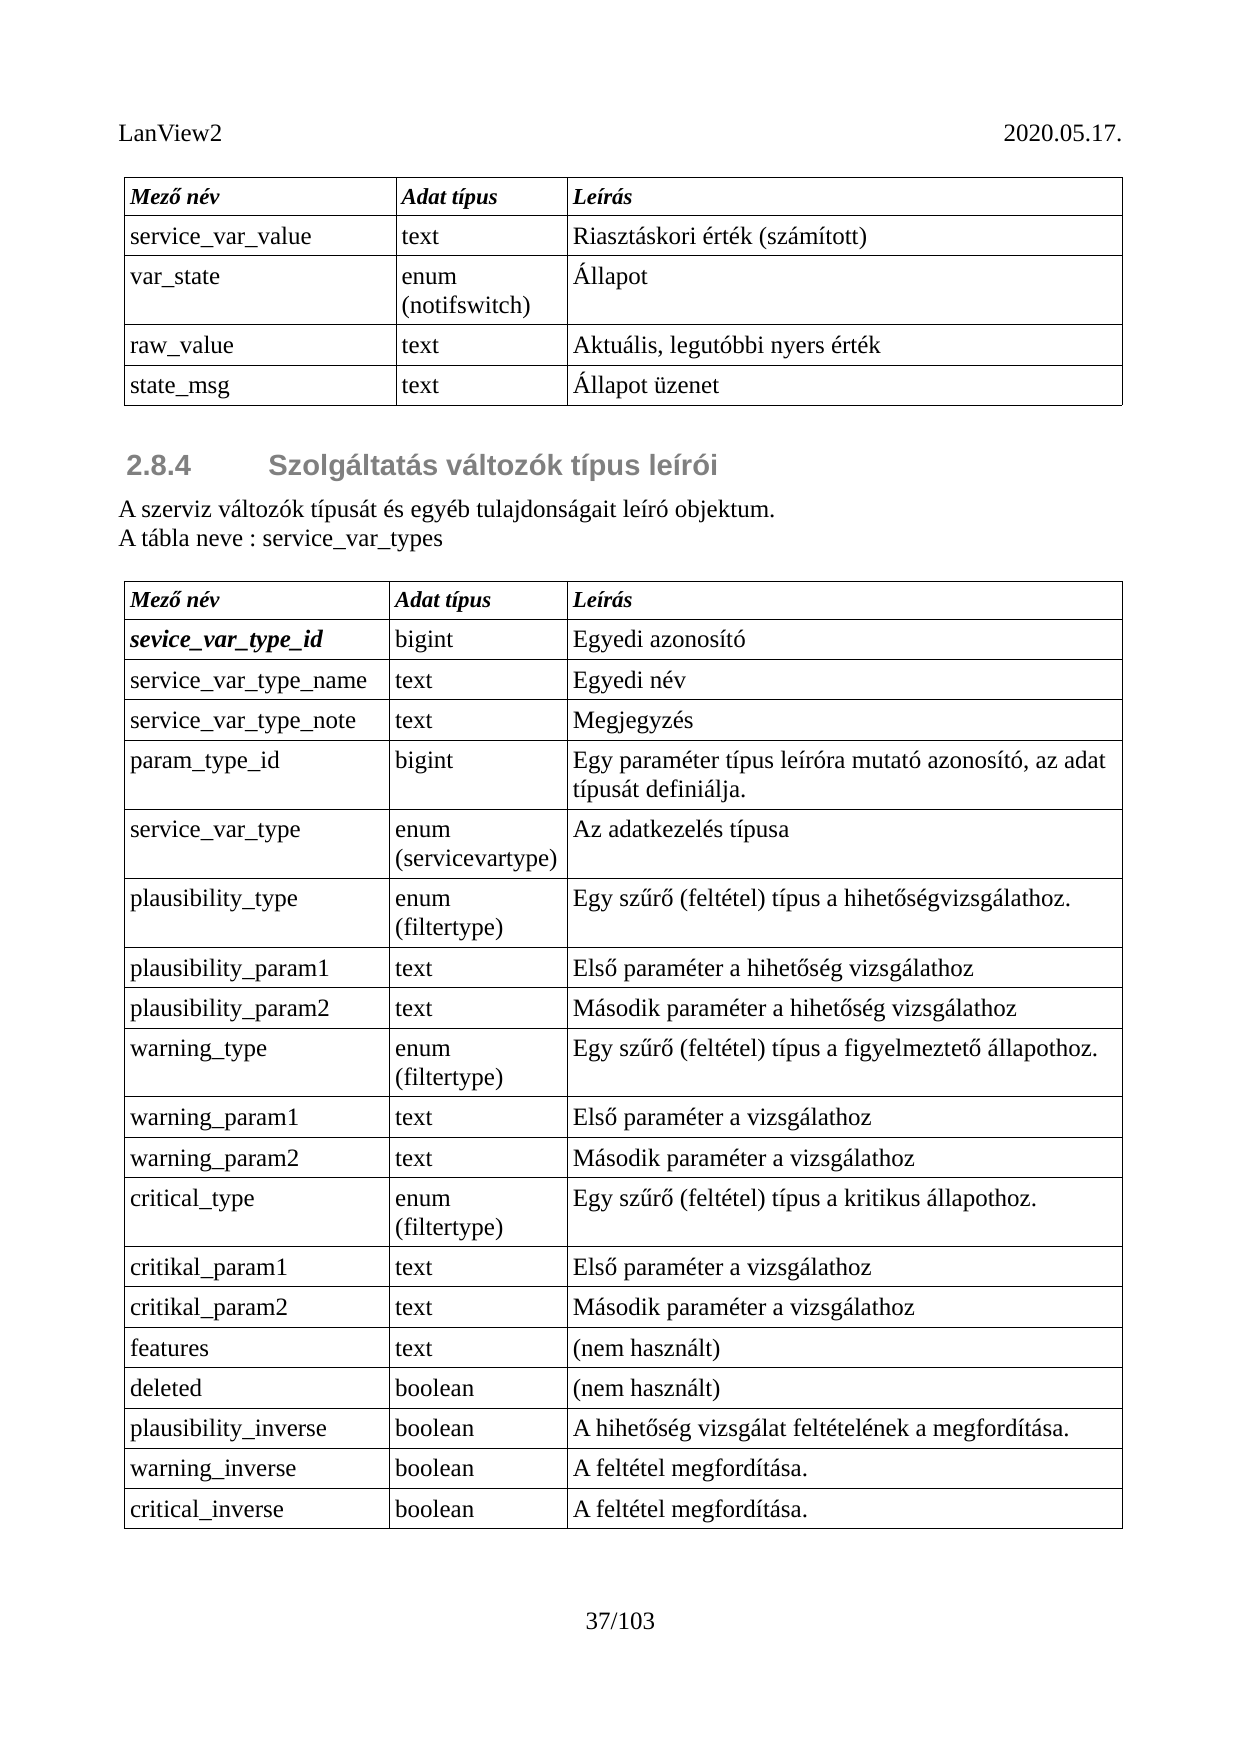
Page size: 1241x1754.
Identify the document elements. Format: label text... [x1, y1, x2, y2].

table_cell service_var_value [125, 216, 396, 255]
table_cell text [397, 325, 567, 365]
table_cell Egy paraméter típus leíróra mutató azonosító, az adat típusát definiálja. [568, 741, 1122, 809]
table_cell plausibility_type [125, 879, 389, 947]
table_cell warning_param1 [125, 1097, 389, 1137]
table_cell A feltétel megfordítása. [568, 1449, 1122, 1488]
table_cell service_var_type_name [125, 660, 389, 699]
table_cell critical_inverse [125, 1489, 389, 1528]
table_cell Második paraméter a hihetőség vizsgálathoz [568, 988, 1122, 1027]
table_cell text [390, 660, 567, 699]
table_cell Megjegyzés [568, 700, 1122, 739]
table_cell enum (filtertype) [390, 879, 567, 947]
table_cell sevice_var_type_id [125, 620, 389, 659]
table_cell boolean [390, 1409, 567, 1448]
table_cell plausibility_inverse [125, 1409, 389, 1448]
table_cell var_state [125, 256, 396, 324]
table_cell text [397, 216, 567, 255]
table_cell Egy szűrő (feltétel) típus a hihetőségvizsgálathoz. [568, 879, 1122, 947]
table_cell Egyedi név [568, 660, 1122, 699]
table_cell Első paraméter a vizsgálathoz [568, 1247, 1122, 1286]
table_header Leírás [568, 178, 1122, 215]
table_cell critikal_param1 [125, 1247, 389, 1286]
table_cell Az adatkezelés típusa [568, 810, 1122, 878]
table_cell plausibility_param2 [125, 988, 389, 1027]
table_cell Egy szűrő (feltétel) típus a kritikus állapothoz. [568, 1178, 1122, 1246]
table_header Adat típus [390, 582, 567, 619]
table_cell text [390, 1138, 567, 1177]
table_cell warning_param2 [125, 1138, 389, 1177]
table_cell Állapot [568, 256, 1122, 324]
table_cell Aktuális, legutóbbi nyers érték [568, 325, 1122, 365]
subtitle Szolgáltatás változók típus leírói [118, 448, 1122, 482]
table_cell boolean [390, 1489, 567, 1528]
table_cell text [390, 1328, 567, 1367]
table_cell state_msg [125, 366, 396, 405]
table_cell enum (filtertype) [390, 1029, 567, 1096]
table_cell Egy szűrő (feltétel) típus a figyelmeztető állapothoz. [568, 1029, 1122, 1096]
text A szerviz változók típusát és egyéb tulajdonságait leíró objektum. [118, 494, 1122, 523]
table_cell boolean [390, 1368, 567, 1407]
table_cell text [390, 948, 567, 987]
table_header Adat típus [397, 178, 567, 215]
table_header Leírás [568, 582, 1122, 619]
table_cell warning_inverse [125, 1449, 389, 1488]
table_cell Egyedi azonosító [568, 620, 1122, 659]
table_cell Állapot üzenet [568, 366, 1122, 405]
table_cell text [397, 366, 567, 405]
table_cell service_var_type [125, 810, 389, 878]
table_cell (nem használt) [568, 1368, 1122, 1407]
table_cell Riasztáskori érték (számított) [568, 216, 1122, 255]
table_cell enum (filtertype) [390, 1178, 567, 1246]
table_cell Második paraméter a vizsgálathoz [568, 1287, 1122, 1327]
table_cell critikal_param2 [125, 1287, 389, 1327]
table_header Mező név [125, 178, 396, 215]
table_cell text [390, 1287, 567, 1327]
table_cell A feltétel megfordítása. [568, 1489, 1122, 1528]
table_cell service_var_type_note [125, 700, 389, 739]
table_cell text [390, 700, 567, 739]
table_cell enum (notifswitch) [397, 256, 567, 324]
table_cell (nem használt) [568, 1328, 1122, 1367]
table_cell plausibility_param1 [125, 948, 389, 987]
table_cell deleted [125, 1368, 389, 1407]
table_cell text [390, 1097, 567, 1137]
table_cell param_type_id [125, 741, 389, 809]
table_cell enum (servicevartype) [390, 810, 567, 878]
table_cell features [125, 1328, 389, 1367]
table_cell warning_type [125, 1029, 389, 1096]
table_header Mező név [125, 582, 389, 619]
table_cell Első paraméter a vizsgálathoz [568, 1097, 1122, 1137]
table_cell A hihetőség vizsgálat feltételének a megfordítása. [568, 1409, 1122, 1448]
table_cell Második paraméter a vizsgálathoz [568, 1138, 1122, 1177]
text A tábla neve : service_var_types [118, 523, 1122, 552]
table_cell raw_value [125, 325, 396, 365]
table_cell bigint [390, 741, 567, 809]
table_cell text [390, 988, 567, 1027]
table_cell boolean [390, 1449, 567, 1488]
table_cell bigint [390, 620, 567, 659]
table_cell text [390, 1247, 567, 1286]
table_cell Első paraméter a hihetőség vizsgálathoz [568, 948, 1122, 987]
table_cell critical_type [125, 1178, 389, 1246]
